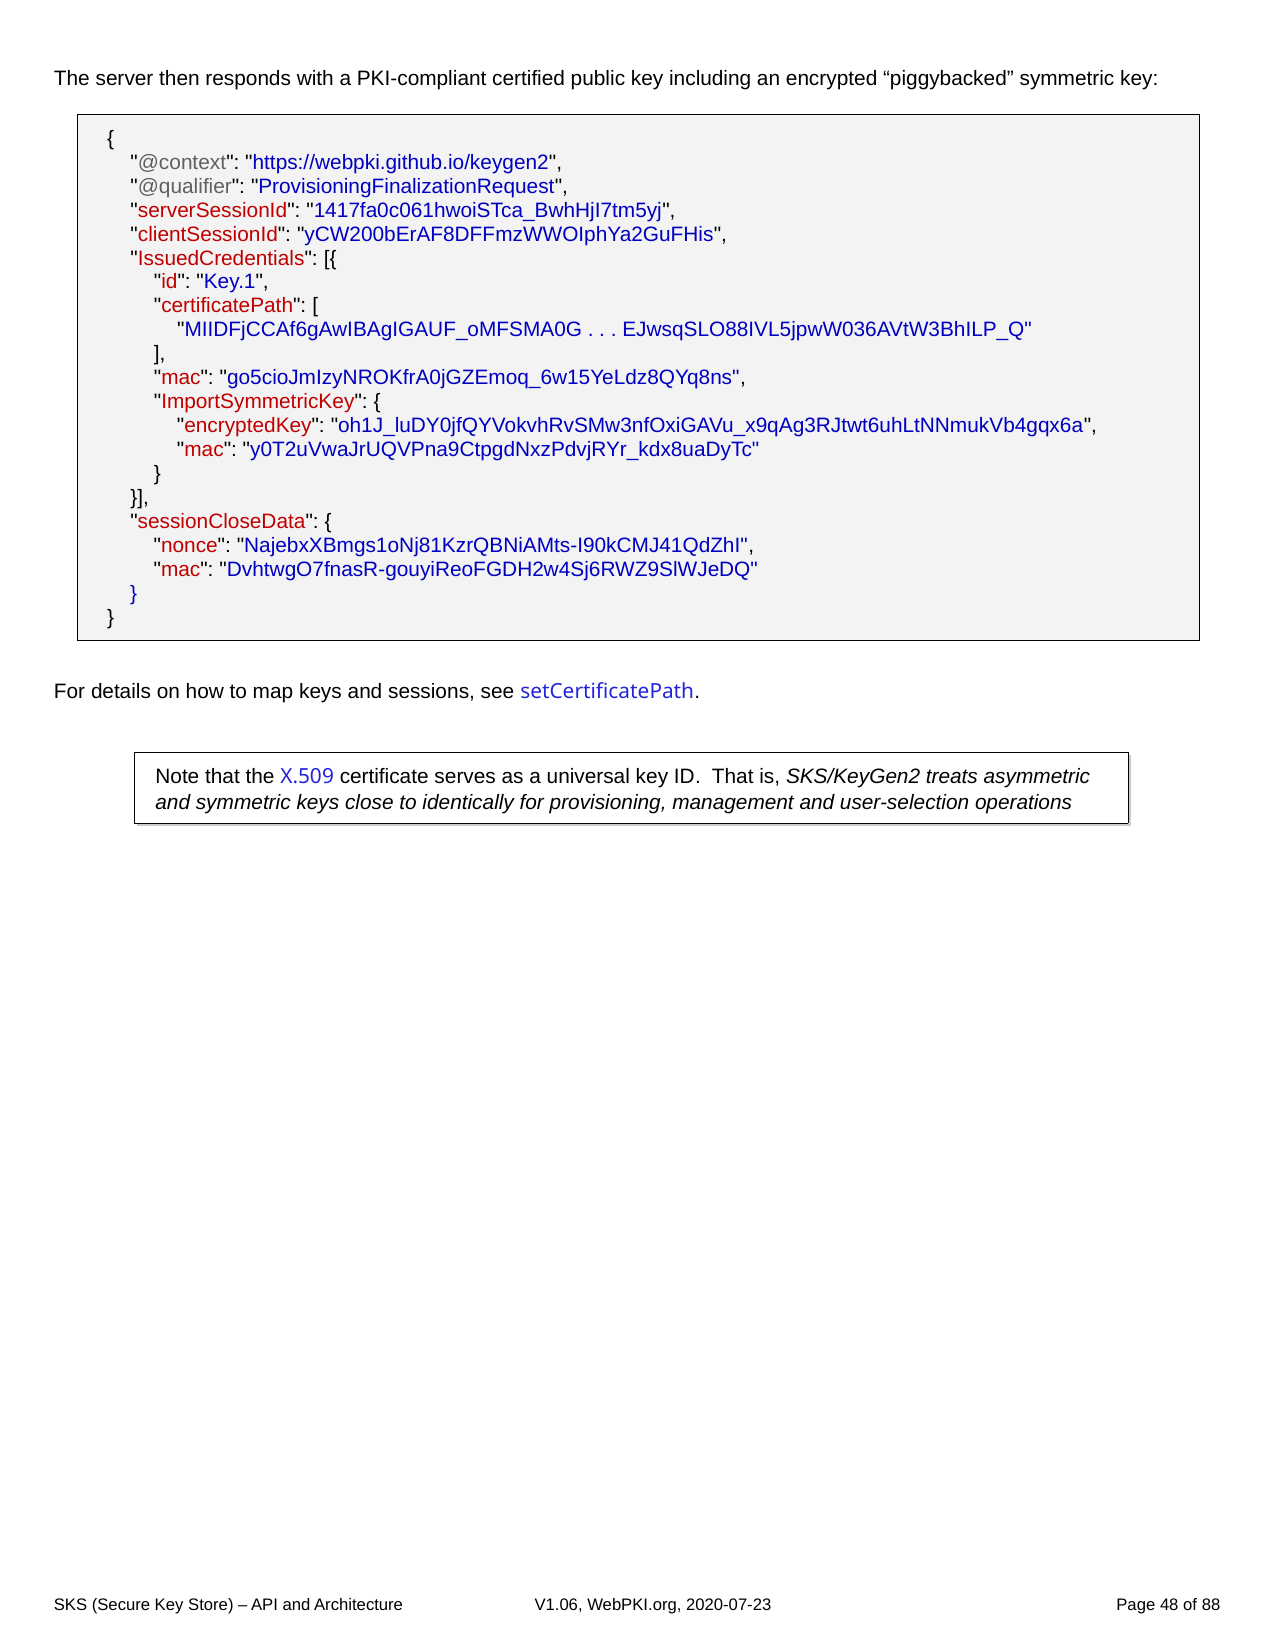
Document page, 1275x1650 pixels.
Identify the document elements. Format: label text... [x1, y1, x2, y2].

table_header Note that the X.509 certificate serves as a universal key ID. That is, SKS/KeyGen2 treats asymmetric and symmetric keys close to identically for provisioning, management and user-selection operations [135, 753, 1128, 823]
table_header { "@context": "https://webpki.github.io/keygen2", "@qualifier": "ProvisioningFinalizationRequest", "serverSessionId": "1417fa0c061hwoiSTca_BwhHjI7tm5yj", "clientSessionId": "yCW200bErAF8DFFmzWWOIphYa2GuFHis", "IssuedCredentials": [{ "id": "Key.1", "certificatePath": [ "MIIDFjCCAf6gAwIBAgIGAUF_oMFSMA0G . . . EJwsqSLO88IVL5jpwW036AVtW3BhILP_Q" ], "mac": "go5cioJmIzyNROKfrA0jGZEmoq_6w15YeLdz8QYq8ns", "ImportSymmetricKey": { "encryptedKey": "oh1J_luDY0jfQYVokvhRvSMw3nfOxiGAVu_x9qAg3RJtwt6uhLtNNmukVb4gqx6a", "mac": "y0T2uVwaJrUQVPna9CtpgdNxzPdvjRYr_kdx8uaDyTc" } }], "sessionCloseData": { "nonce": "NajebxXBmgs1oNj81KzrQBNiAMts-I90kCMJ41QdZhI", "mac": "DvhtwgO7fnasR-gouyiReoFGDH2w4Sj6RWZ9SlWJeDQ" } } [78, 115, 1199, 640]
text For details on how to map keys and sessions, see setCertificatePath. [54, 676, 1221, 705]
text The server then responds with a PKI-compliant certified public key including an encrypted “piggybacked” symmetric key: [54, 66, 1221, 90]
